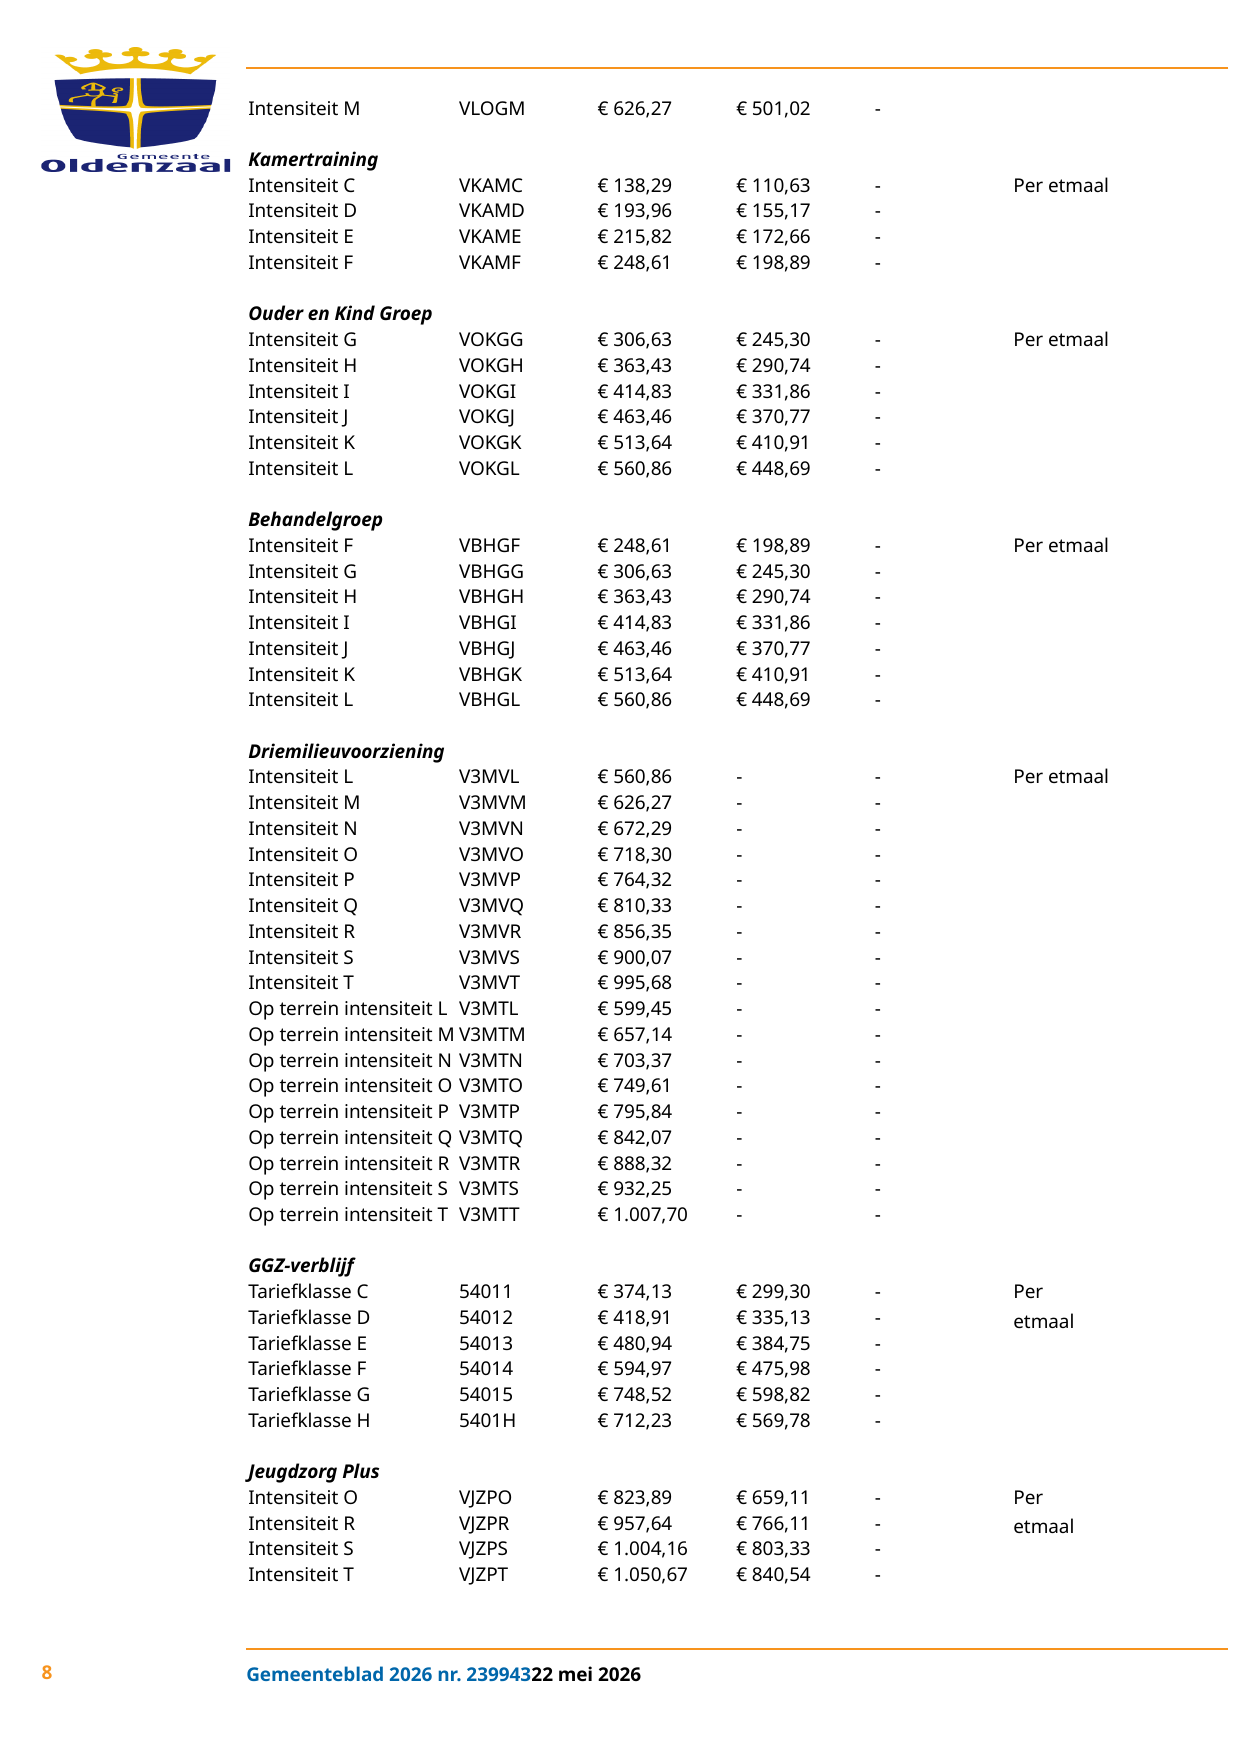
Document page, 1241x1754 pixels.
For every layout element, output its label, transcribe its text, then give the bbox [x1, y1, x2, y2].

table_cell - [875, 1304, 1013, 1330]
table_cell VBHGK [459, 661, 597, 687]
table_cell Op terrein intensiteit P [248, 1098, 459, 1124]
table_cell Op terrein intensiteit R [248, 1150, 459, 1175]
table_cell Intensiteit G [248, 326, 459, 352]
table_cell [248, 481, 459, 506]
table_cell - [875, 1150, 1013, 1175]
table_cell - [875, 867, 1013, 892]
table_cell - [736, 1098, 874, 1124]
table_cell € 138,29 [598, 172, 736, 198]
table_cell [736, 121, 874, 146]
table_cell - [875, 584, 1013, 609]
table_cell VJZPO [459, 1484, 597, 1510]
table_cell - [875, 1047, 1013, 1072]
table_cell - [736, 867, 874, 892]
table_cell Per etmaal [1013, 1278, 1152, 1433]
table_cell 54014 [459, 1356, 597, 1381]
table_cell Op terrein intensiteit O [248, 1073, 459, 1098]
table_cell - [875, 815, 1013, 841]
table_cell - [875, 455, 1013, 481]
table_cell € 842,07 [598, 1124, 736, 1150]
table_cell V3MTN [459, 1047, 597, 1072]
table_cell € 659,11 [736, 1484, 874, 1510]
table_cell Tariefklasse G [248, 1381, 459, 1407]
table_cell - [736, 1021, 874, 1047]
table_cell [736, 275, 874, 301]
table_cell - [875, 687, 1013, 712]
table_cell - [875, 970, 1013, 995]
table_cell V3MTL [459, 995, 597, 1021]
table_cell [875, 121, 1013, 146]
table_cell [459, 712, 597, 738]
table_cell V3MTR [459, 1150, 597, 1175]
table_cell € 995,68 [598, 970, 736, 995]
table_cell [875, 1253, 1013, 1278]
table_cell [248, 1433, 459, 1458]
table_cell [1013, 95, 1152, 121]
table_cell V3MVO [459, 841, 597, 867]
table_cell € 1.050,67 [598, 1561, 736, 1587]
table_cell - [875, 841, 1013, 867]
table_cell € 712,23 [598, 1407, 736, 1433]
table_cell [736, 1459, 874, 1484]
table_cell VBHGG [459, 558, 597, 584]
table_cell VBHGH [459, 584, 597, 609]
table_cell V3MVR [459, 918, 597, 944]
table_cell Kamertraining [248, 146, 736, 172]
table_cell € 414,83 [598, 609, 736, 635]
table_cell - [875, 1484, 1013, 1510]
table_cell - [875, 635, 1013, 661]
table_cell € 410,91 [736, 429, 874, 455]
table_cell Op terrein intensiteit T [248, 1201, 459, 1227]
table_cell - [875, 661, 1013, 687]
table_cell VLOGM [459, 95, 597, 121]
table_cell Intensiteit S [248, 1536, 459, 1561]
table_cell V3MVS [459, 944, 597, 969]
table_cell VKAMF [459, 249, 597, 275]
table_cell - [875, 944, 1013, 969]
table_cell [875, 1227, 1013, 1253]
table_cell € 306,63 [598, 558, 736, 584]
table_cell Tariefklasse D [248, 1304, 459, 1330]
table_cell [1013, 712, 1152, 738]
table_cell Per etmaal [1013, 532, 1152, 712]
table_cell V3MVN [459, 815, 597, 841]
table_cell Intensiteit C [248, 172, 459, 198]
table_cell Intensiteit K [248, 661, 459, 687]
table_cell Tariefklasse H [248, 1407, 459, 1433]
table_cell Intensiteit D [248, 198, 459, 223]
table_cell Intensiteit O [248, 1484, 459, 1510]
table_cell € 888,32 [598, 1150, 736, 1175]
table_cell VKAME [459, 224, 597, 249]
table_cell [736, 481, 874, 506]
table_cell € 245,30 [736, 558, 874, 584]
table_cell [1013, 481, 1152, 506]
table_cell € 248,61 [598, 532, 736, 558]
table_cell - [875, 224, 1013, 249]
table_cell Intensiteit T [248, 1561, 459, 1587]
table_cell - [875, 558, 1013, 584]
table_cell Per etmaal [1013, 764, 1152, 1227]
table_cell [736, 301, 874, 326]
table_cell VOKGJ [459, 404, 597, 429]
table_cell VJZPS [459, 1536, 597, 1561]
table_cell € 155,17 [736, 198, 874, 223]
table_cell [875, 1459, 1013, 1484]
table_cell € 672,29 [598, 815, 736, 841]
table_cell [1013, 301, 1152, 326]
table_cell € 766,11 [736, 1510, 874, 1536]
table_cell [598, 481, 736, 506]
table_cell Intensiteit K [248, 429, 459, 455]
table_cell - [736, 1073, 874, 1098]
table_cell VJZPT [459, 1561, 597, 1587]
table_cell € 764,32 [598, 867, 736, 892]
table_cell € 626,27 [598, 790, 736, 815]
table_cell [1013, 1459, 1152, 1484]
table_cell - [875, 609, 1013, 635]
table_cell VOKGK [459, 429, 597, 455]
table_cell - [875, 995, 1013, 1021]
table_cell - [875, 172, 1013, 198]
table_cell [1013, 506, 1152, 532]
table_cell € 932,25 [598, 1175, 736, 1201]
table_cell [248, 712, 459, 738]
table_cell € 957,64 [598, 1510, 736, 1536]
table_cell Intensiteit J [248, 635, 459, 661]
table_cell - [875, 1356, 1013, 1381]
table_cell - [875, 1330, 1013, 1356]
table_cell € 626,27 [598, 95, 736, 121]
table_cell Ouder en Kind Groep [248, 301, 736, 326]
table_cell € 749,61 [598, 1073, 736, 1098]
table_cell VKAMC [459, 172, 597, 198]
table_cell € 748,52 [598, 1381, 736, 1407]
table_cell V3MVM [459, 790, 597, 815]
table_cell 54012 [459, 1304, 597, 1330]
table_cell Tariefklasse F [248, 1356, 459, 1381]
table_cell Tariefklasse C [248, 1278, 459, 1304]
table_cell - [736, 893, 874, 918]
table_cell € 657,14 [598, 1021, 736, 1047]
table_cell € 448,69 [736, 687, 874, 712]
picture [41, 47, 231, 172]
table_cell - [875, 95, 1013, 121]
table_cell V3MVQ [459, 893, 597, 918]
table_cell - [875, 1124, 1013, 1150]
table_cell V3MTO [459, 1073, 597, 1098]
table_cell € 384,75 [736, 1330, 874, 1356]
table_cell Intensiteit I [248, 378, 459, 403]
table_cell Intensiteit F [248, 532, 459, 558]
table_cell VKAMD [459, 198, 597, 223]
table_cell V3MVT [459, 970, 597, 995]
table_cell € 810,33 [598, 893, 736, 918]
table_cell € 598,82 [736, 1381, 874, 1407]
table_cell [1013, 275, 1152, 301]
table_cell [1013, 121, 1152, 146]
table_cell € 856,35 [598, 918, 736, 944]
table_cell Driemilieuvoorziening [248, 738, 736, 764]
table_cell [875, 738, 1013, 764]
table_cell Jeugdzorg Plus [248, 1459, 736, 1484]
table_cell - [736, 944, 874, 969]
table_cell Intensiteit H [248, 584, 459, 609]
table_cell Op terrein intensiteit M [248, 1021, 459, 1047]
table_cell € 795,84 [598, 1098, 736, 1124]
table_cell - [875, 1073, 1013, 1098]
table_cell [736, 738, 874, 764]
table_cell VBHGJ [459, 635, 597, 661]
table_cell Intensiteit H [248, 352, 459, 378]
table_cell [875, 146, 1013, 172]
table_cell - [875, 1201, 1013, 1227]
table_cell V3MTM [459, 1021, 597, 1047]
table_cell [875, 275, 1013, 301]
table_cell [459, 121, 597, 146]
table_cell Intensiteit E [248, 224, 459, 249]
table_cell - [875, 893, 1013, 918]
table_cell Intensiteit L [248, 764, 459, 789]
table_cell € 335,13 [736, 1304, 874, 1330]
table_cell [598, 121, 736, 146]
table_cell € 1.007,70 [598, 1201, 736, 1227]
table_cell Intensiteit M [248, 95, 459, 121]
table_cell Intensiteit P [248, 867, 459, 892]
table_cell € 370,77 [736, 635, 874, 661]
table_cell € 245,30 [736, 326, 874, 352]
table_cell - [875, 1561, 1013, 1587]
table_cell - [736, 841, 874, 867]
table_cell VBHGI [459, 609, 597, 635]
table_cell [598, 1227, 736, 1253]
table_cell - [875, 404, 1013, 429]
table_cell [248, 275, 459, 301]
table_cell [1013, 1227, 1152, 1253]
table_cell € 110,63 [736, 172, 874, 198]
table_cell - [736, 995, 874, 1021]
table_cell [875, 1433, 1013, 1458]
table_cell € 513,64 [598, 429, 736, 455]
table_cell V3MVL [459, 764, 597, 789]
table_cell Intensiteit L [248, 455, 459, 481]
table_cell € 248,61 [598, 249, 736, 275]
table_cell 54013 [459, 1330, 597, 1356]
table_cell € 1.004,16 [598, 1536, 736, 1561]
table_cell € 370,77 [736, 404, 874, 429]
table_cell € 900,07 [598, 944, 736, 969]
table_cell Intensiteit M [248, 790, 459, 815]
table_cell € 560,86 [598, 455, 736, 481]
table_cell - [875, 429, 1013, 455]
table_cell GGZ-verblijf [248, 1253, 736, 1278]
table_cell - [875, 1098, 1013, 1124]
table_cell Intensiteit F [248, 249, 459, 275]
table_cell - [736, 918, 874, 944]
table_cell € 594,97 [598, 1356, 736, 1381]
table_cell € 414,83 [598, 378, 736, 403]
table_cell [875, 506, 1013, 532]
table_cell VOKGG [459, 326, 597, 352]
table_cell - [875, 1278, 1013, 1304]
table_cell - [736, 1201, 874, 1227]
table_cell Intensiteit J [248, 404, 459, 429]
table_cell V3MTQ [459, 1124, 597, 1150]
table_cell 54011 [459, 1278, 597, 1304]
table_cell [736, 1253, 874, 1278]
table_cell [875, 481, 1013, 506]
table_cell [598, 712, 736, 738]
table_cell V3MTT [459, 1201, 597, 1227]
table_cell [248, 121, 459, 146]
table_cell [459, 481, 597, 506]
table_cell € 803,33 [736, 1536, 874, 1561]
table_cell € 290,74 [736, 584, 874, 609]
table_cell Op terrein intensiteit Q [248, 1124, 459, 1150]
table_cell Intensiteit R [248, 918, 459, 944]
table_cell VBHGF [459, 532, 597, 558]
table_cell - [736, 815, 874, 841]
table_cell € 172,66 [736, 224, 874, 249]
table_cell - [736, 1124, 874, 1150]
table_cell - [875, 790, 1013, 815]
table_cell € 215,82 [598, 224, 736, 249]
table_cell € 513,64 [598, 661, 736, 687]
table_cell - [875, 378, 1013, 403]
table_cell € 475,98 [736, 1356, 874, 1381]
table_cell Per etmaal [1013, 1484, 1152, 1587]
table_cell [875, 301, 1013, 326]
table_cell Intensiteit S [248, 944, 459, 969]
table_cell - [736, 970, 874, 995]
table_cell - [875, 1021, 1013, 1047]
table_cell € 363,43 [598, 352, 736, 378]
table_cell VBHGL [459, 687, 597, 712]
table_cell - [875, 198, 1013, 223]
table_cell Intensiteit L [248, 687, 459, 712]
table_cell € 363,43 [598, 584, 736, 609]
table_cell - [875, 764, 1013, 789]
table_cell Intensiteit O [248, 841, 459, 867]
table_cell Intensiteit G [248, 558, 459, 584]
table_cell - [875, 918, 1013, 944]
table_cell [736, 1227, 874, 1253]
table_cell VOKGI [459, 378, 597, 403]
table_cell [875, 712, 1013, 738]
table_cell € 448,69 [736, 455, 874, 481]
table_cell VOKGH [459, 352, 597, 378]
table_cell [459, 275, 597, 301]
table_cell Intensiteit R [248, 1510, 459, 1536]
table_cell € 193,96 [598, 198, 736, 223]
table_cell € 331,86 [736, 609, 874, 635]
table_cell € 374,13 [598, 1278, 736, 1304]
table_cell € 569,78 [736, 1407, 874, 1433]
table_cell [736, 146, 874, 172]
table_cell € 501,02 [736, 95, 874, 121]
table_cell - [736, 1047, 874, 1072]
table_cell - [875, 1510, 1013, 1536]
table_cell V3MTP [459, 1098, 597, 1124]
table_cell VJZPR [459, 1510, 597, 1536]
table_cell [459, 1433, 597, 1458]
table_cell 54015 [459, 1381, 597, 1407]
table_cell [598, 275, 736, 301]
table_cell Op terrein intensiteit S [248, 1175, 459, 1201]
table_cell - [875, 1381, 1013, 1407]
table_cell - [736, 1150, 874, 1175]
table_cell [1013, 1253, 1152, 1278]
table_cell [736, 506, 874, 532]
table_cell Tariefklasse E [248, 1330, 459, 1356]
table_cell € 840,54 [736, 1561, 874, 1587]
table_cell € 290,74 [736, 352, 874, 378]
table_cell € 331,86 [736, 378, 874, 403]
table_cell € 463,46 [598, 635, 736, 661]
table_cell € 198,89 [736, 532, 874, 558]
table_cell [598, 1433, 736, 1458]
table_cell [1013, 146, 1152, 172]
table_cell - [736, 790, 874, 815]
table_cell Op terrein intensiteit L [248, 995, 459, 1021]
table_cell € 480,94 [598, 1330, 736, 1356]
table_cell 5401H [459, 1407, 597, 1433]
table_cell V3MTS [459, 1175, 597, 1201]
table_cell Per etmaal [1013, 172, 1152, 275]
table_cell € 299,30 [736, 1278, 874, 1304]
table_cell - [875, 1536, 1013, 1561]
table_cell € 418,91 [598, 1304, 736, 1330]
table_cell Intensiteit I [248, 609, 459, 635]
table_cell - [875, 532, 1013, 558]
table_cell [459, 1227, 597, 1253]
table_cell VOKGL [459, 455, 597, 481]
table_cell € 823,89 [598, 1484, 736, 1510]
table_cell - [875, 1407, 1013, 1433]
table_cell € 703,37 [598, 1047, 736, 1072]
table_cell € 560,86 [598, 687, 736, 712]
table_cell Intensiteit N [248, 815, 459, 841]
table_cell [736, 1433, 874, 1458]
table_cell - [875, 352, 1013, 378]
table_cell [736, 712, 874, 738]
table_cell € 718,30 [598, 841, 736, 867]
table_cell - [736, 764, 874, 789]
table_cell V3MVP [459, 867, 597, 892]
table_cell € 306,63 [598, 326, 736, 352]
table_cell Behandelgroep [248, 506, 736, 532]
table_cell - [736, 1175, 874, 1201]
table_cell € 599,45 [598, 995, 736, 1021]
table_cell Per etmaal [1013, 326, 1152, 481]
table_cell € 560,86 [598, 764, 736, 789]
table_cell € 463,46 [598, 404, 736, 429]
table_cell - [875, 326, 1013, 352]
table_cell [248, 1227, 459, 1253]
table_cell € 198,89 [736, 249, 874, 275]
table_cell Op terrein intensiteit N [248, 1047, 459, 1072]
table_cell Intensiteit Q [248, 893, 459, 918]
table_cell - [875, 1175, 1013, 1201]
table_cell [1013, 1433, 1152, 1458]
table_cell [1013, 738, 1152, 764]
table_cell € 410,91 [736, 661, 874, 687]
table_cell - [875, 249, 1013, 275]
table_cell Intensiteit T [248, 970, 459, 995]
